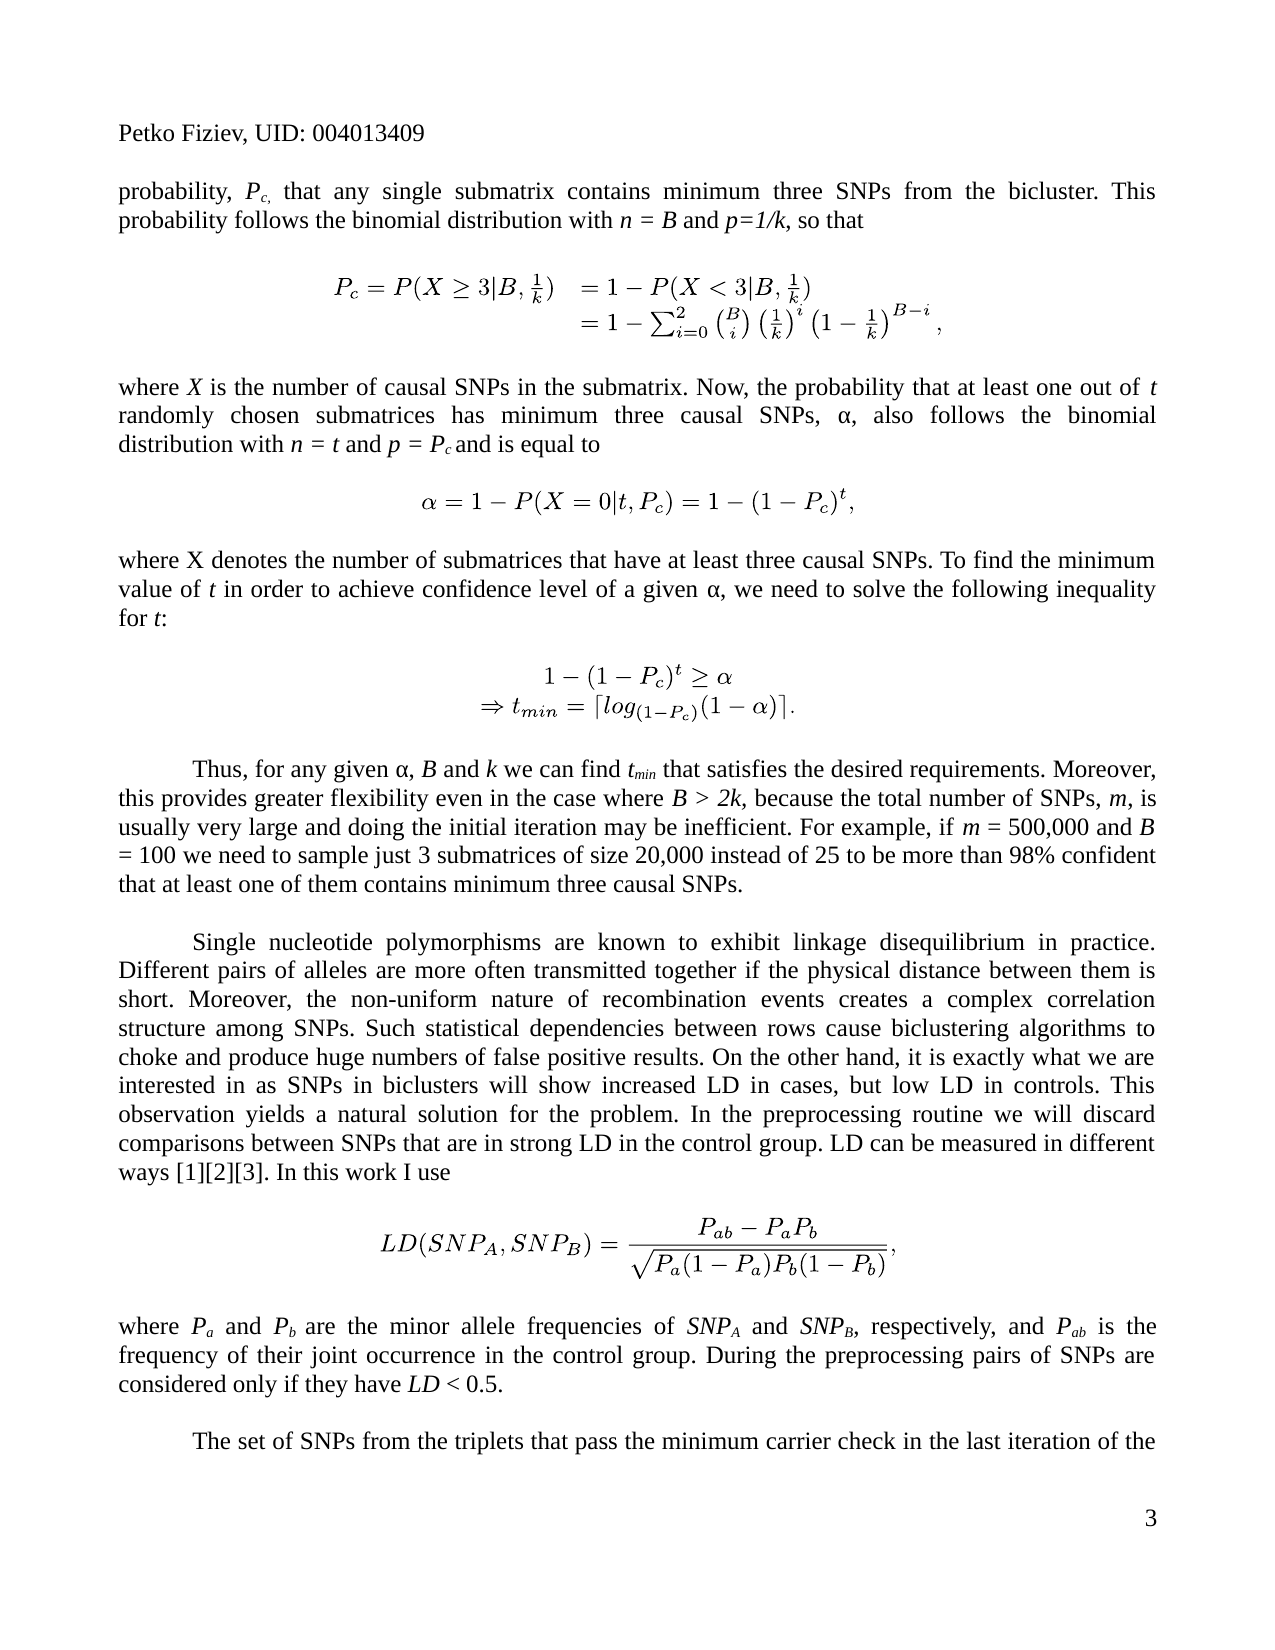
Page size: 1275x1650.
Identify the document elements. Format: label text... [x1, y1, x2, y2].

text where X denotes the number of submatrices that have at least three causal SNPs. To find the minimum value of t in order to achieve confidence level of a given α, we need to solve the following inequality for t: [118, 546, 1157, 632]
text where Pa and Pb are the minor allele frequencies of SNPA and SNPB, respectively, and Pab is the frequency of their joint occurrence in the control group. During the preprocessing pairs of SNPs are considered only if they have LD < 0.5. [118, 1311, 1157, 1398]
text where X is the number of causal SNPs in the submatrix. Now, the probability that at least one out of t randomly chosen submatrices has minimum three causal SNPs, α, also follows the binomial distribution with n = t and p = Pc and is equal to [118, 372, 1157, 458]
text probability, Pc, that any single submatrix contains minimum three SNPs from the bicluster. This probability follows the binomial distribution with n = B and p=1/k, so that [118, 176, 1157, 234]
text Thus, for any given α, B and k we can find tmin that satisfies the desired requirements. Moreover, this provides greater flexibility even in the case where B > 2k, because the total number of SNPs, m, is usually very large and doing the initial iteration may be inefficient. For example, if m = 500,000 and B = 100 we need to sample just 3 submatrices of size 20,000 instead of 25 to be more than 98% confident that at least one of them contains minimum three causal SNPs. [118, 754, 1157, 898]
text Single nucleotide polymorphisms are known to exhibit linkage disequilibrium in practice. Different pairs of alleles are more often transmitted together if the physical distance between them is short. Moreover, the non-uniform nature of recombination events creates a complex correlation structure among SNPs. Such statistical dependencies between rows cause biclustering algorithms to choke and produce huge numbers of false positive results. On the other hand, it is exactly what we are interested in as SNPs in biclusters will show increased LD in cases, but low LD in controls. This observation yields a natural solution for the problem. In the preprocessing routine we will discard comparisons between SNPs that are in strong LD in the control group. LD can be measured in different ways [1][2][3]. In this work I use [118, 927, 1157, 1185]
text The set of SNPs from the triplets that pass the minimum carrier check in the last iteration of the [118, 1426, 1157, 1455]
